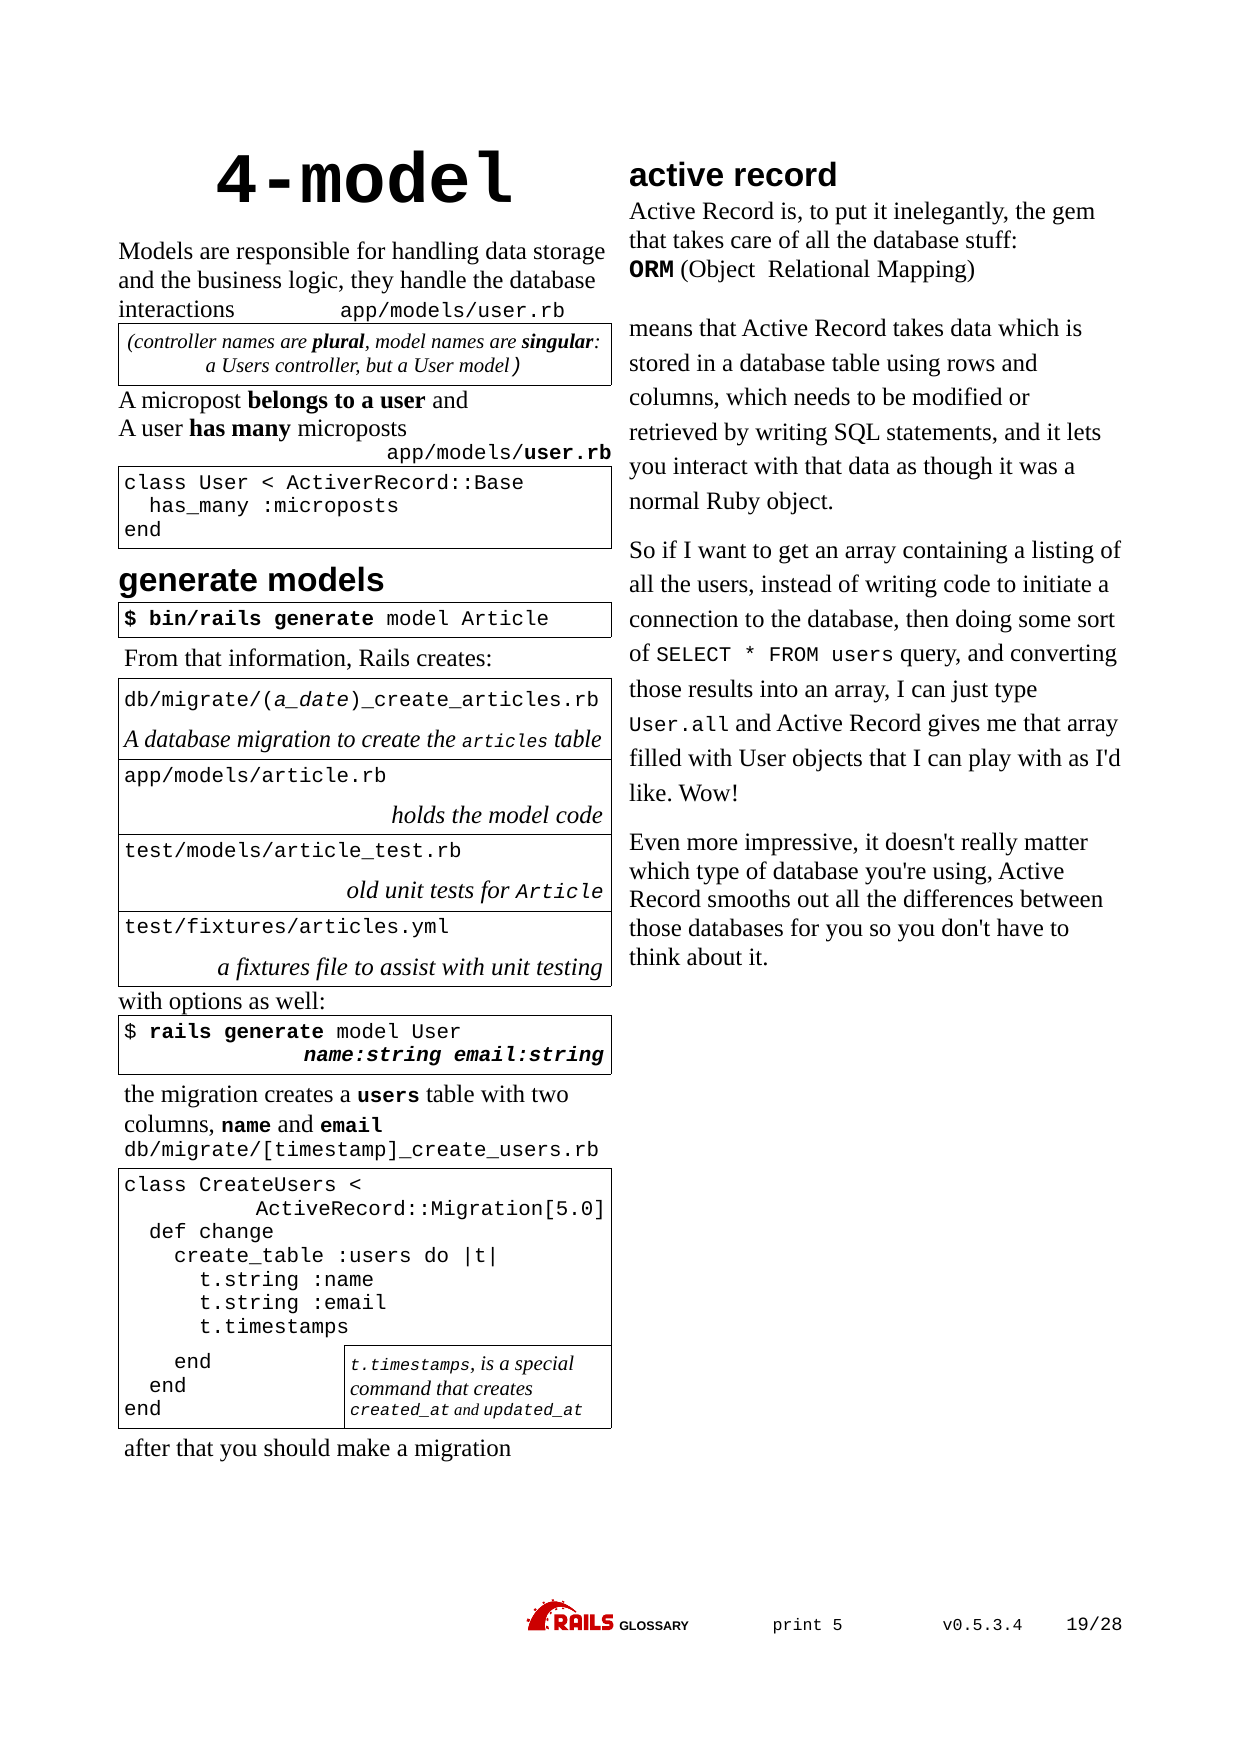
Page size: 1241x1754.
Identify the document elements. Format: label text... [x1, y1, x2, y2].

subtitle 4-model [118, 143, 611, 224]
table_header From that information, Rails creates: [118, 638, 611, 677]
table_cell test/models/article_test.rb [119, 835, 611, 869]
table_cell t.timestamps, is a special command that creates created_at and updated_at [345, 1346, 611, 1428]
table_header $ rails generate model User name:string email:string [119, 1016, 611, 1074]
text Even more impressive, it doesn't really matter which type of database you're using, Active Record smooths out all the differences between those databases for you so you don't have to think about it. [629, 827, 1122, 971]
text A micropost belongs to a user and [118, 386, 611, 413]
table_cell A database migration to create the articles table [119, 719, 611, 759]
subtitle generate models [118, 560, 611, 599]
table_header class User < ActiverRecord::Base has_many :microposts end [119, 467, 611, 548]
table_cell the migration creates a users table with two columns, name and email db/migrate/[timestamp]_create_users.rb [118, 1075, 611, 1168]
table_header (controller names are plural, model names are singular: a Users controller, but a User model) [119, 324, 611, 384]
text Models are responsible for handling data storage and the business logic, they handle the database interactions app/models/user.rb [118, 236, 611, 323]
text means that Active Record takes data which is stored in a database table using rows and columns, which needs to be modified or retrieved by writing SQL statements, and it lets you interact with that data as though it was a normal Ruby object. [629, 313, 1122, 515]
table_cell end end end [119, 1345, 344, 1428]
table_cell app/models/article.rb [119, 760, 611, 794]
text So if I want to get an array containing a listing of all the users, instead of writing code to initiate a connection to the database, then doing some sort of SELECT * FROM users query, and converting those results into an array, I can just type User.all and Active Record gives me that array filled with User objects that I can play with as I'd like. Wow! [629, 535, 1122, 807]
table_cell db/migrate/(a_date)_create_articles.rb [119, 679, 611, 718]
table_header $ bin/rails generate model Article [119, 603, 611, 637]
text with options as well: [118, 987, 611, 1015]
subtitle active record [629, 155, 1122, 193]
table_cell class CreateUsers < ActiveRecord::Migration[5.0] def change create_table :users do |t| t.string :name t.string :email t.timestamps [119, 1169, 611, 1345]
table_cell old unit tests for Article [119, 870, 611, 911]
table_cell after that you should make a migration [118, 1429, 611, 1468]
text app/models/user.rb [118, 442, 611, 466]
table_cell test/fixtures/articles.yml [119, 912, 611, 946]
table_cell holds the model code [119, 794, 611, 834]
table_cell a fixtures file to assist with unit testing [119, 946, 611, 986]
text Active Record is, to put it inelegantly, the gem that takes care of all the database stuff: [629, 196, 1122, 254]
text ORM (Object Relational Mapping) [629, 254, 1122, 285]
text A user has many microposts [118, 413, 611, 442]
